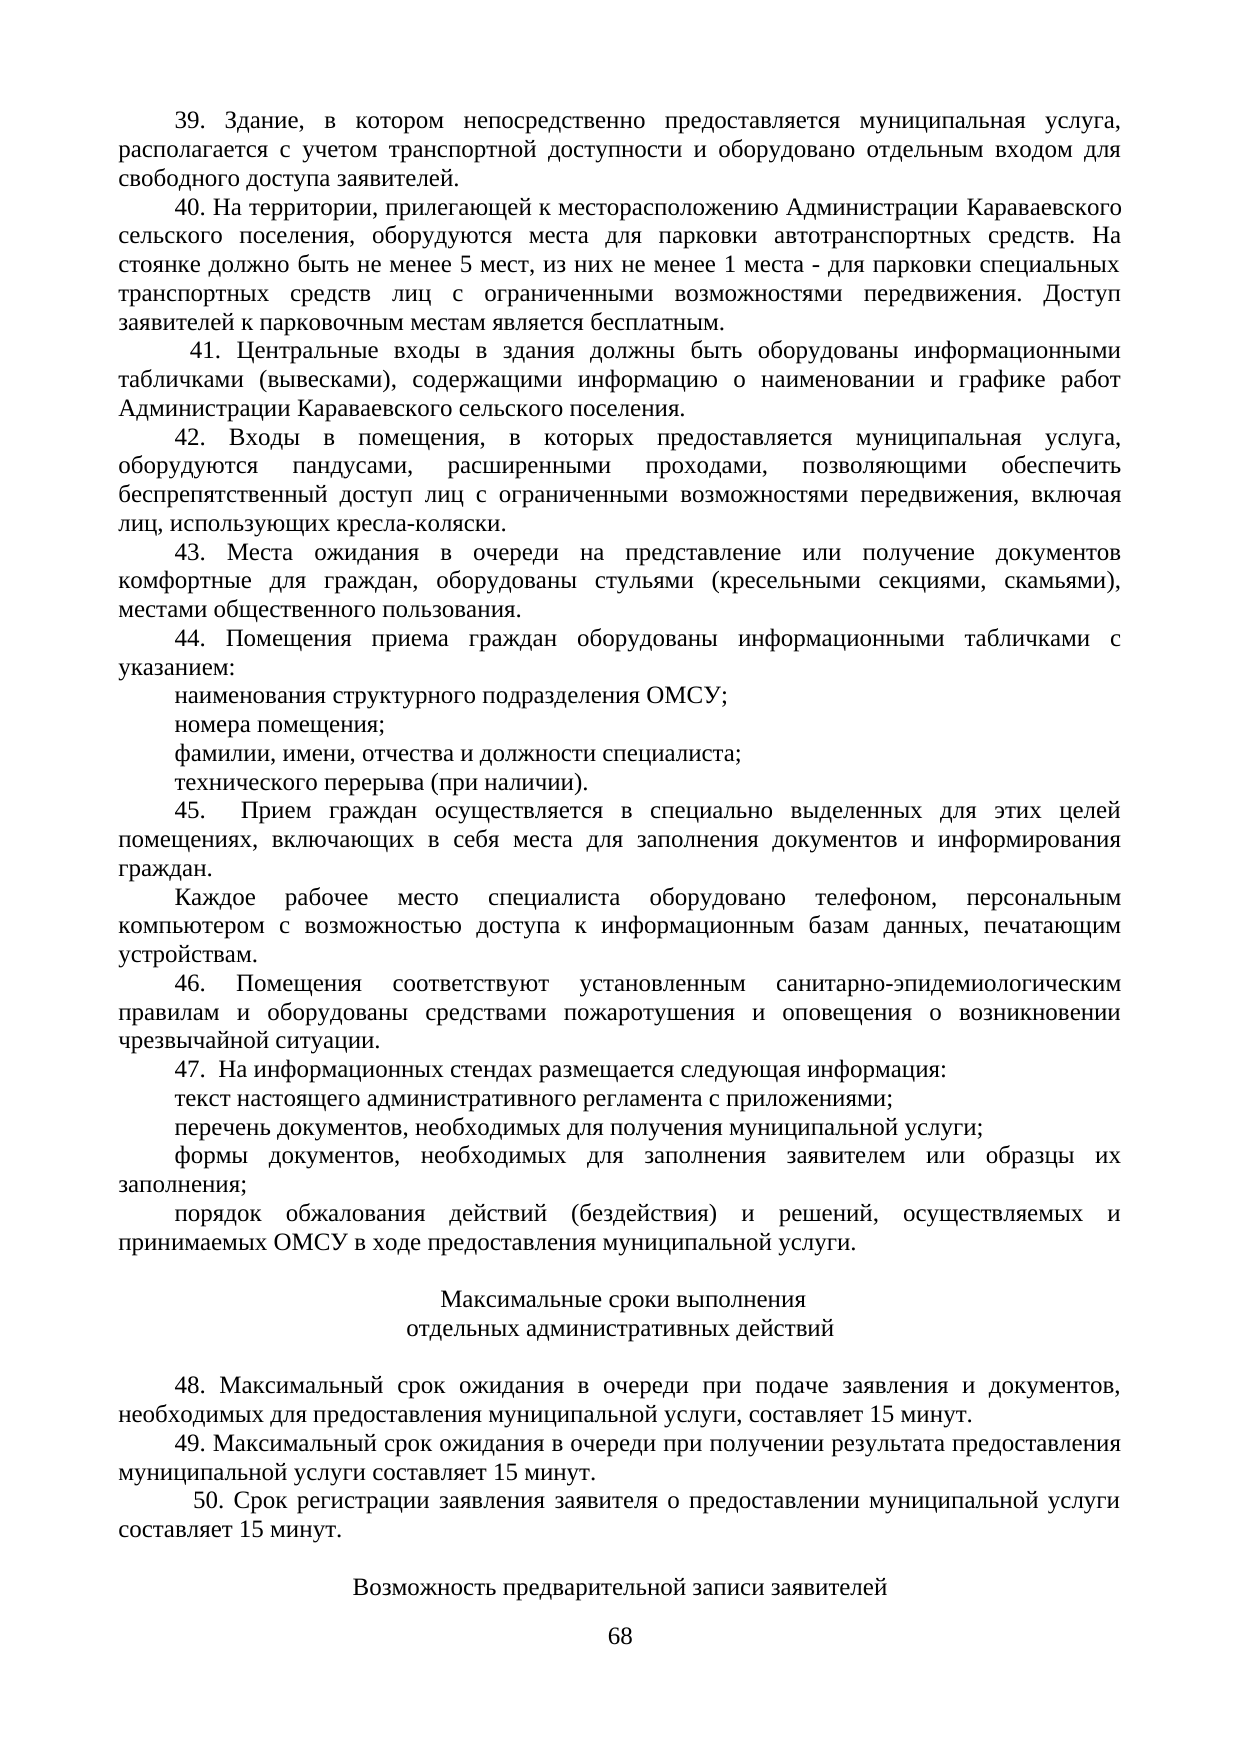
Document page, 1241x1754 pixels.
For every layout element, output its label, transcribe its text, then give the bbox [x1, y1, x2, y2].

text отдельных административных действий [118, 1313, 1122, 1342]
text 43. Места ожидания в очереди на представление или получение документов комфортные для граждан, оборудованы стульями (кресельными секциями, скамьями), местами общественного пользования. [118, 537, 1122, 623]
text Возможность предварительной записи заявителей [118, 1572, 1122, 1601]
text перечень документов, необходимых для получения муниципальной услуги; [118, 1112, 1122, 1141]
text наименования структурного подразделения ОМСУ; [118, 681, 1122, 709]
text 48. Максимальный срок ожидания в очереди при подаче заявления и документов, необходимых для предоставления муниципальной услуги, составляет 15 минут. [118, 1371, 1122, 1428]
text 40. На территории, прилегающей к месторасположению Администрации Караваевского сельского поселения, оборудуются места для парковки автотранспортных средств. На стоянке должно быть не менее 5 мест, из них не менее 1 места - для парковки специальных транспортных средств лиц с ограниченными возможностями передвижения. Доступ заявителей к парковочным местам является бесплатным. [118, 192, 1122, 336]
text фамилии, имени, отчества и должности специалиста; [118, 738, 1122, 767]
text 44. Помещения приема граждан оборудованы информационными табличками с указанием: [118, 623, 1122, 681]
text 42. Входы в помещения, в которых предоставляется муниципальная услуга, оборудуются пандусами, расширенными проходами, позволяющими обеспечить беспрепятственный доступ лиц с ограниченными возможностями передвижения, включая лиц, использующих кресла-коляски. [118, 422, 1122, 537]
text 47. На информационных стендах размещается следующая информация: [118, 1054, 1122, 1083]
text 49. Максимальный срок ожидания в очереди при получении результата предоставления муниципальной услуги составляет 15 минут. [118, 1428, 1122, 1486]
text Максимальные сроки выполнения [118, 1284, 1122, 1313]
text 39. Здание, в котором непосредственно предоставляется муниципальная услуга, располагается с учетом транспортной доступности и оборудовано отдельным входом для свободного доступа заявителей. [118, 104, 1122, 192]
text 45. Прием граждан осуществляется в специально выделенных для этих целей помещениях, включающих в себя места для заполнения документов и информирования граждан. [118, 796, 1122, 882]
text 50. Срок регистрации заявления заявителя о предоставлении муниципальной услуги составляет 15 минут. [118, 1486, 1122, 1543]
text 41. Центральные входы в здания должны быть оборудованы информационными табличками (вывесками), содержащими информацию о наименовании и графике работ Администрации Караваевского сельского поселения. [118, 336, 1122, 422]
text формы документов, необходимых для заполнения заявителем или образцы их заполнения; [118, 1141, 1122, 1198]
text текст настоящего административного регламента с приложениями; [118, 1083, 1122, 1112]
text порядок обжалования действий (бездействия) и решений, осуществляемых и принимаемых ОМСУ в ходе предоставления муниципальной услуги. [118, 1198, 1122, 1256]
text технического перерыва (при наличии). [118, 767, 1122, 796]
text номера помещения; [118, 709, 1122, 738]
text Каждое рабочее место специалиста оборудовано телефоном, персональным компьютером с возможностью доступа к информационным базам данных, печатающим устройствам. [118, 882, 1122, 968]
text 46. Помещения соответствуют установленным санитарно-эпидемиологическим правилам и оборудованы средствами пожаротушения и оповещения о возникновении чрезвычайной ситуации. [118, 968, 1122, 1054]
